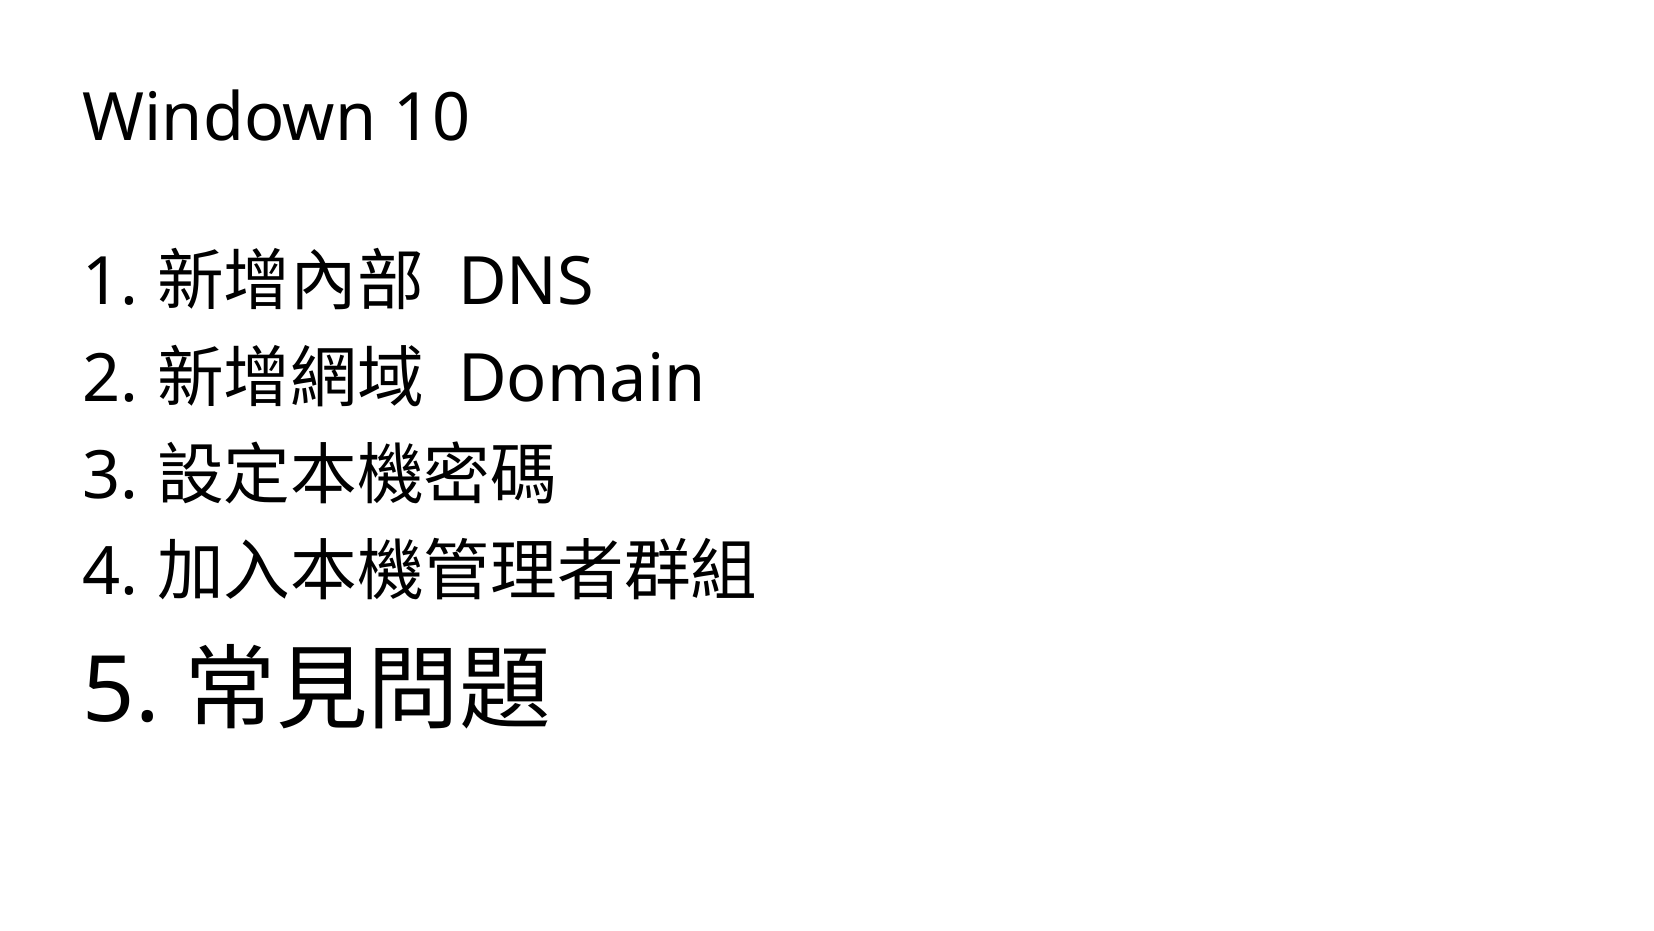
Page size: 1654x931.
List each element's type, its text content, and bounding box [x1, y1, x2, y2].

subtitle 1.新增內部 DNS 2.新增網域 Domain 3.設定本機密碼 4.加入本機管理者群組 5.常見問題 [82, 217, 1571, 758]
title Windown 10 [82, 37, 1571, 193]
